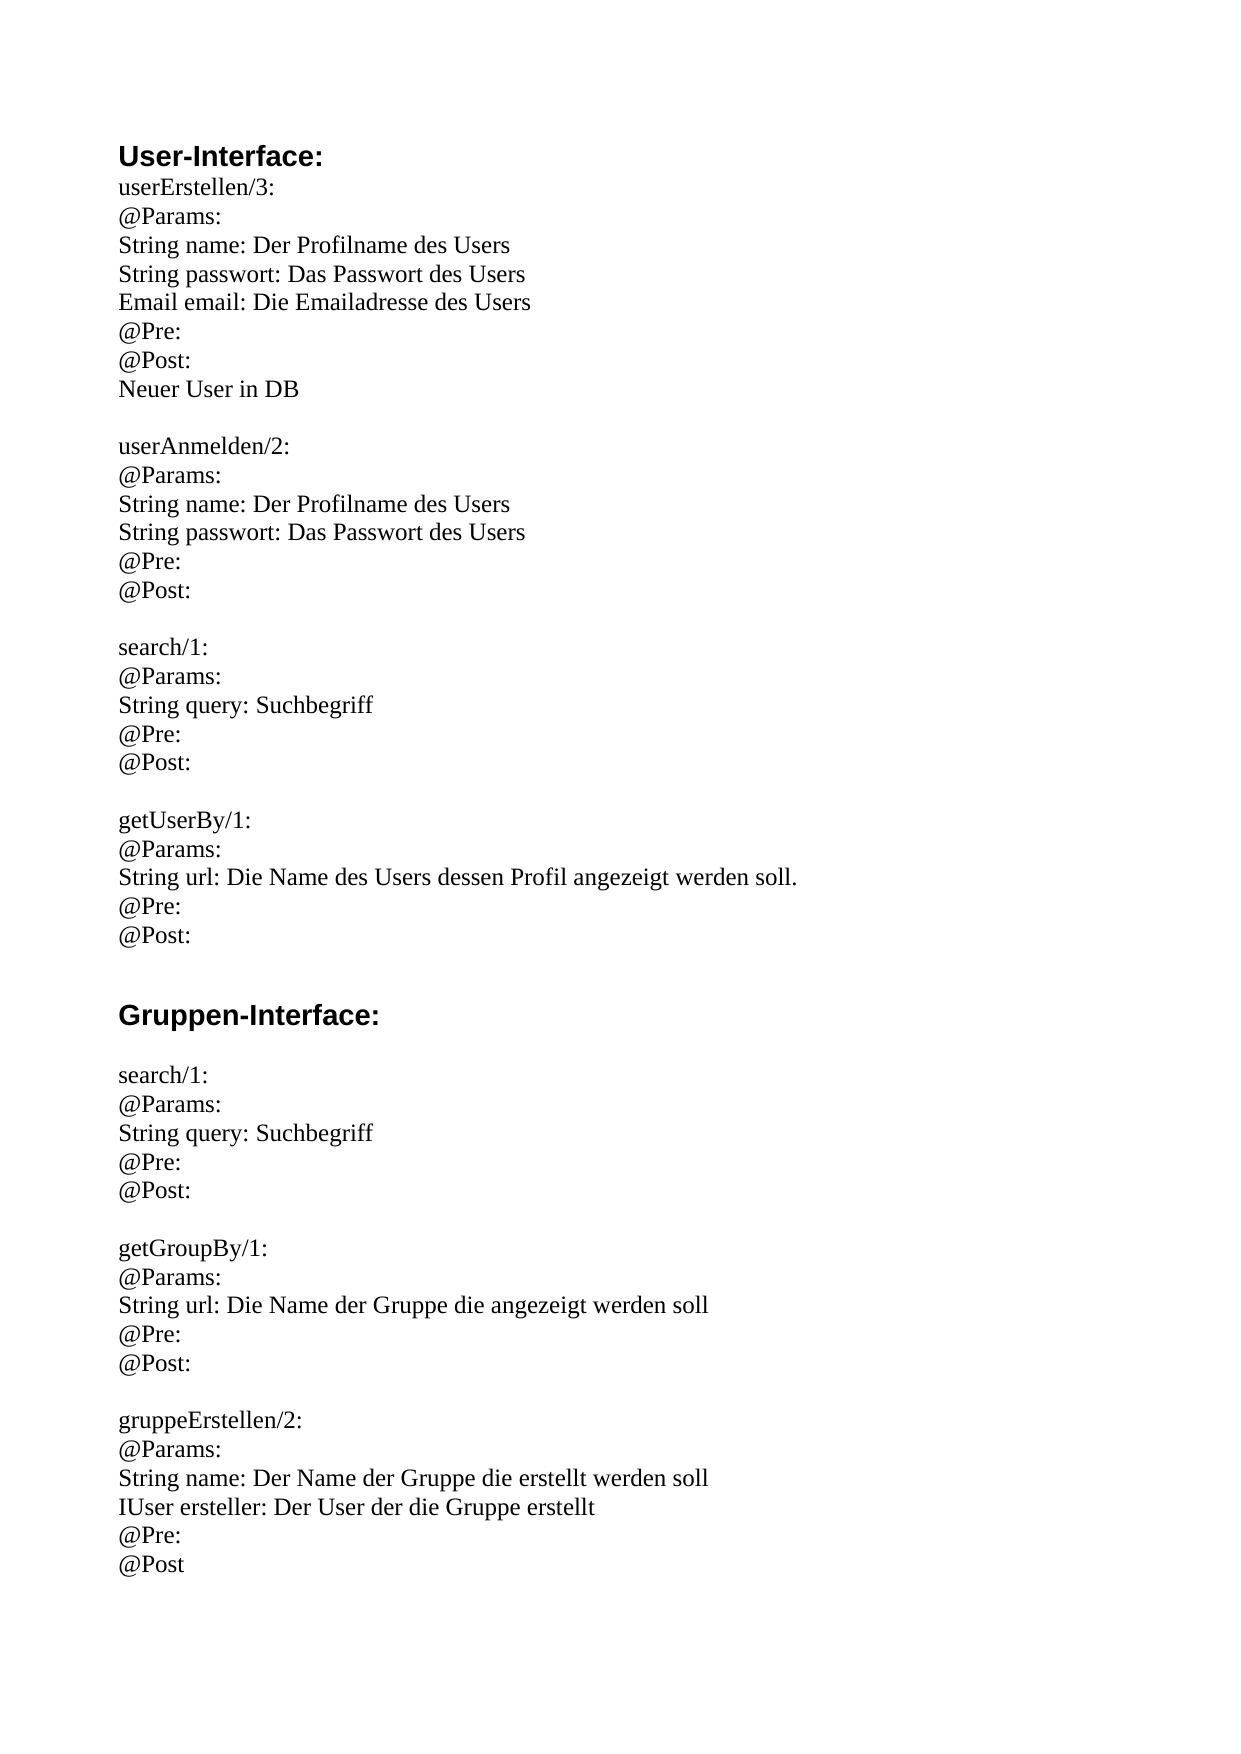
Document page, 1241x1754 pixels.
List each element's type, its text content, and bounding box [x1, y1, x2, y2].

text IUser ersteller: Der User der die Gruppe erstellt [118, 1492, 1122, 1521]
text @Post: [118, 747, 1122, 776]
subtitle User-Interface: [118, 139, 1122, 172]
text @Post: [118, 1176, 1122, 1204]
text @Params: [118, 460, 1122, 489]
text @Post: [118, 1348, 1122, 1377]
text Neuer User in DB [118, 374, 1122, 402]
text String url: Die Name der Gruppe die angezeigt werden soll [118, 1291, 1122, 1319]
text @Pre: [118, 546, 1122, 575]
text search/1: @Params: String query: Suchbegriff [118, 1061, 1122, 1147]
text String passwort: Das Passwort des Users [118, 517, 1122, 546]
text @Pre: [118, 1319, 1122, 1348]
text @Params: [118, 201, 1122, 230]
text @Pre: [118, 719, 1122, 747]
text @Pre: [118, 891, 1122, 920]
text userErstellen/3: [118, 172, 1122, 201]
text @Params: [118, 1262, 1122, 1291]
text @Pre: [118, 1147, 1122, 1176]
subtitle Gruppen-Interface: [118, 998, 1122, 1032]
text String passwort: Das Passwort des Users [118, 259, 1122, 287]
text search/1: @Params: String query: Suchbegriff [118, 632, 1122, 719]
text String name: Der Profilname des Users [118, 230, 1122, 259]
text @Post [118, 1549, 1122, 1578]
text Email email: Die Emailadresse des Users [118, 287, 1122, 316]
text @Pre: [118, 1521, 1122, 1549]
text @Params: [118, 1434, 1122, 1463]
text @Post: [118, 920, 1122, 949]
text @Pre: [118, 316, 1122, 345]
text getGroupBy/1: [118, 1233, 1122, 1262]
text @Params: [118, 834, 1122, 862]
text String url: Die Name des Users dessen Profil angezeigt werden soll. [118, 862, 1122, 891]
text @Post: [118, 345, 1122, 374]
text String name: Der Name der Gruppe die erstellt werden soll [118, 1463, 1122, 1492]
text getUserBy/1: [118, 805, 1122, 834]
text String name: Der Profilname des Users [118, 489, 1122, 517]
text @Post: [118, 575, 1122, 604]
text userAnmelden/2: [118, 431, 1122, 460]
text gruppeErstellen/2: [118, 1406, 1122, 1434]
